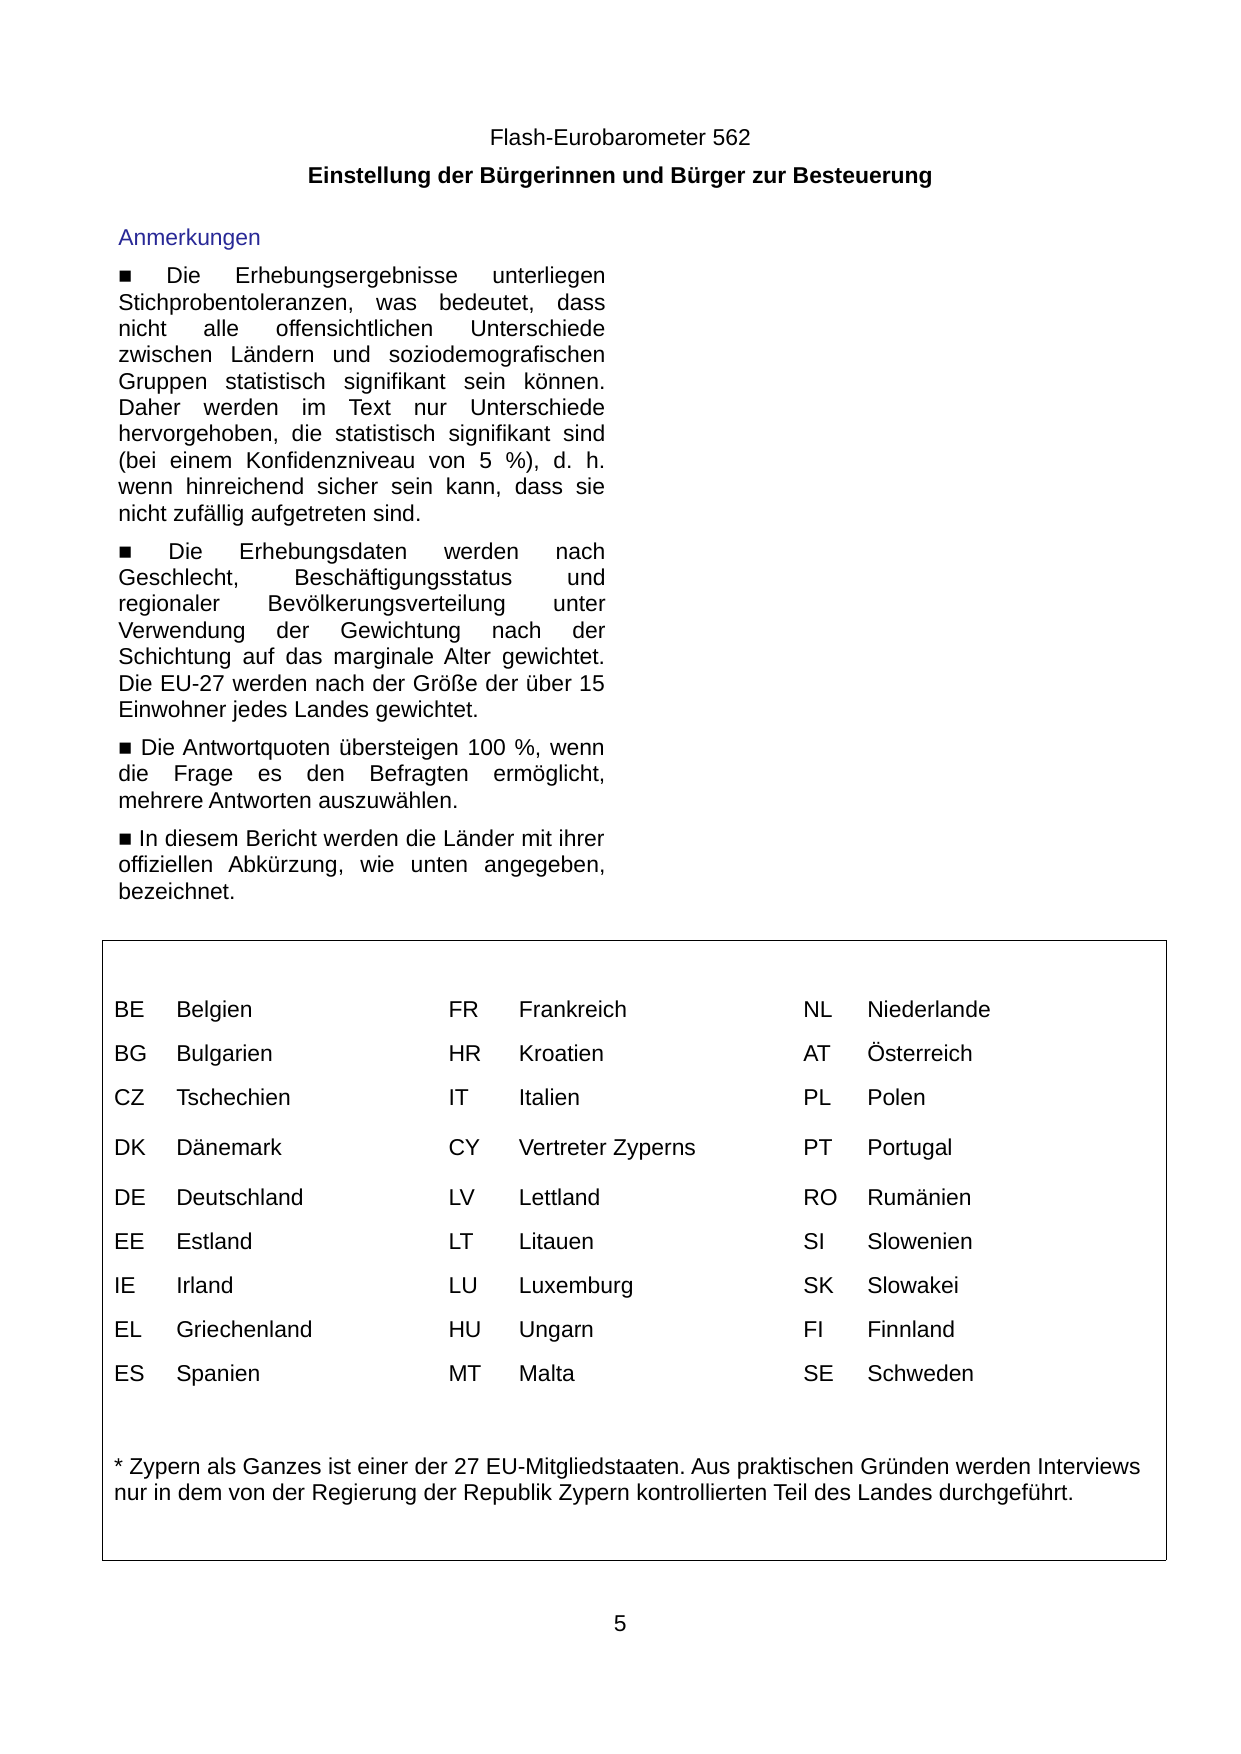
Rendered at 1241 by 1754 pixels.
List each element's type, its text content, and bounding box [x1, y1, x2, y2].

table_cell EE [111, 1219, 173, 1263]
table_cell Ungarn [516, 1308, 800, 1351]
table_cell HR [445, 1031, 516, 1075]
table_cell Finnland [864, 1308, 1148, 1351]
table_header BE [111, 987, 173, 1031]
table_cell SI [800, 1219, 864, 1263]
table_cell ES [111, 1351, 173, 1396]
table_cell Österreich [864, 1031, 1148, 1075]
table_header Frankreich [516, 987, 800, 1031]
table_cell SE [800, 1351, 864, 1396]
table_cell MT [445, 1351, 516, 1396]
table_cell LV [445, 1175, 516, 1219]
table_cell Luxemburg [516, 1263, 800, 1307]
table_cell PT [800, 1119, 864, 1175]
table_cell Litauen [516, 1219, 800, 1263]
table_cell [516, 1396, 800, 1439]
text ■ In diesem Bericht werden die Länder mit ihrer offiziellen Abkürzung, wie unten angegeben, bezeichnet. [118, 825, 605, 904]
table_cell Dänemark [173, 1119, 445, 1175]
table_cell Tschechien [173, 1075, 445, 1119]
table_cell Kroatien [516, 1031, 800, 1075]
table_cell [445, 1396, 516, 1439]
text ■ Die Antwortquoten übersteigen 100 %, wenn die Frage es den Befragten ermöglicht, mehrere Antworten auszuwählen. [118, 734, 605, 813]
table_cell PL [800, 1075, 864, 1119]
table_cell Deutschland [173, 1175, 445, 1219]
table_cell EL [111, 1308, 173, 1351]
table_cell Malta [516, 1351, 800, 1396]
table_cell FI [800, 1308, 864, 1351]
table_cell [800, 1396, 864, 1439]
table_cell BG [111, 1031, 173, 1075]
table_cell HU [445, 1308, 516, 1351]
table_cell SK [800, 1263, 864, 1307]
table_cell [111, 1396, 173, 1439]
table_cell IE [111, 1263, 173, 1307]
table_cell IT [445, 1075, 516, 1119]
table_header Niederlande [864, 987, 1148, 1031]
table_cell Bulgarien [173, 1031, 445, 1075]
table_cell LT [445, 1219, 516, 1263]
table_header Belgien [173, 987, 445, 1031]
table_cell RO [800, 1175, 864, 1219]
table_cell Irland [173, 1263, 445, 1307]
table_cell DK [111, 1119, 173, 1175]
table_cell [173, 1396, 445, 1439]
table_header NL [800, 987, 864, 1031]
table_cell Spanien [173, 1351, 445, 1396]
table_header FR [445, 987, 516, 1031]
table_cell Portugal [864, 1119, 1148, 1175]
table_cell Rumänien [864, 1175, 1148, 1219]
table_cell Griechenland [173, 1308, 445, 1351]
text Anmerkungen [118, 224, 605, 250]
table_cell Slowenien [864, 1219, 1148, 1263]
table_cell LU [445, 1263, 516, 1307]
table_cell CY [445, 1119, 516, 1175]
table_cell Slowakei [864, 1263, 1148, 1307]
table_cell Estland [173, 1219, 445, 1263]
table_cell Italien [516, 1075, 800, 1119]
table_cell Polen [864, 1075, 1148, 1119]
table_cell Lettland [516, 1175, 800, 1219]
table_cell [864, 1396, 1148, 1439]
text ■ Die Erhebungsergebnisse unterliegen Stichprobentoleranzen, was bedeutet, dass nicht alle offensichtlichen Unterschiede zwischen Ländern und soziodemografischen Gruppen statistisch signifikant sein können. Daher werden im Text nur Unterschiede hervorgehoben, die statistisch signifikant sind (bei einem Konfidenzniveau von 5 %), d. h. wenn hinreichend sicher sein kann, dass sie nicht zufällig aufgetreten sind. [118, 262, 605, 526]
table_cell CZ [111, 1075, 173, 1119]
text ■ Die Erhebungsdaten werden nach Geschlecht, Beschäftigungsstatus und regionaler Bevölkerungsverteilung unter Verwendung der Gewichtung nach der Schichtung auf das marginale Alter gewichtet. Die EU-27 werden nach der Größe der über 15 Einwohner jedes Landes gewichtet. [118, 538, 605, 722]
table_cell Schweden [864, 1351, 1148, 1396]
table_cell DE [111, 1175, 173, 1219]
table_cell Vertreter Zyperns [516, 1119, 800, 1175]
table_cell * Zypern als Ganzes ist einer der 27 EU-Mitgliedstaaten. Aus praktischen Gründen werden Interviews nur in dem von der Regierung der Republik Zypern kontrollierten Teil des Landes durchgeführt. [111, 1440, 1148, 1519]
table_cell AT [800, 1031, 864, 1075]
